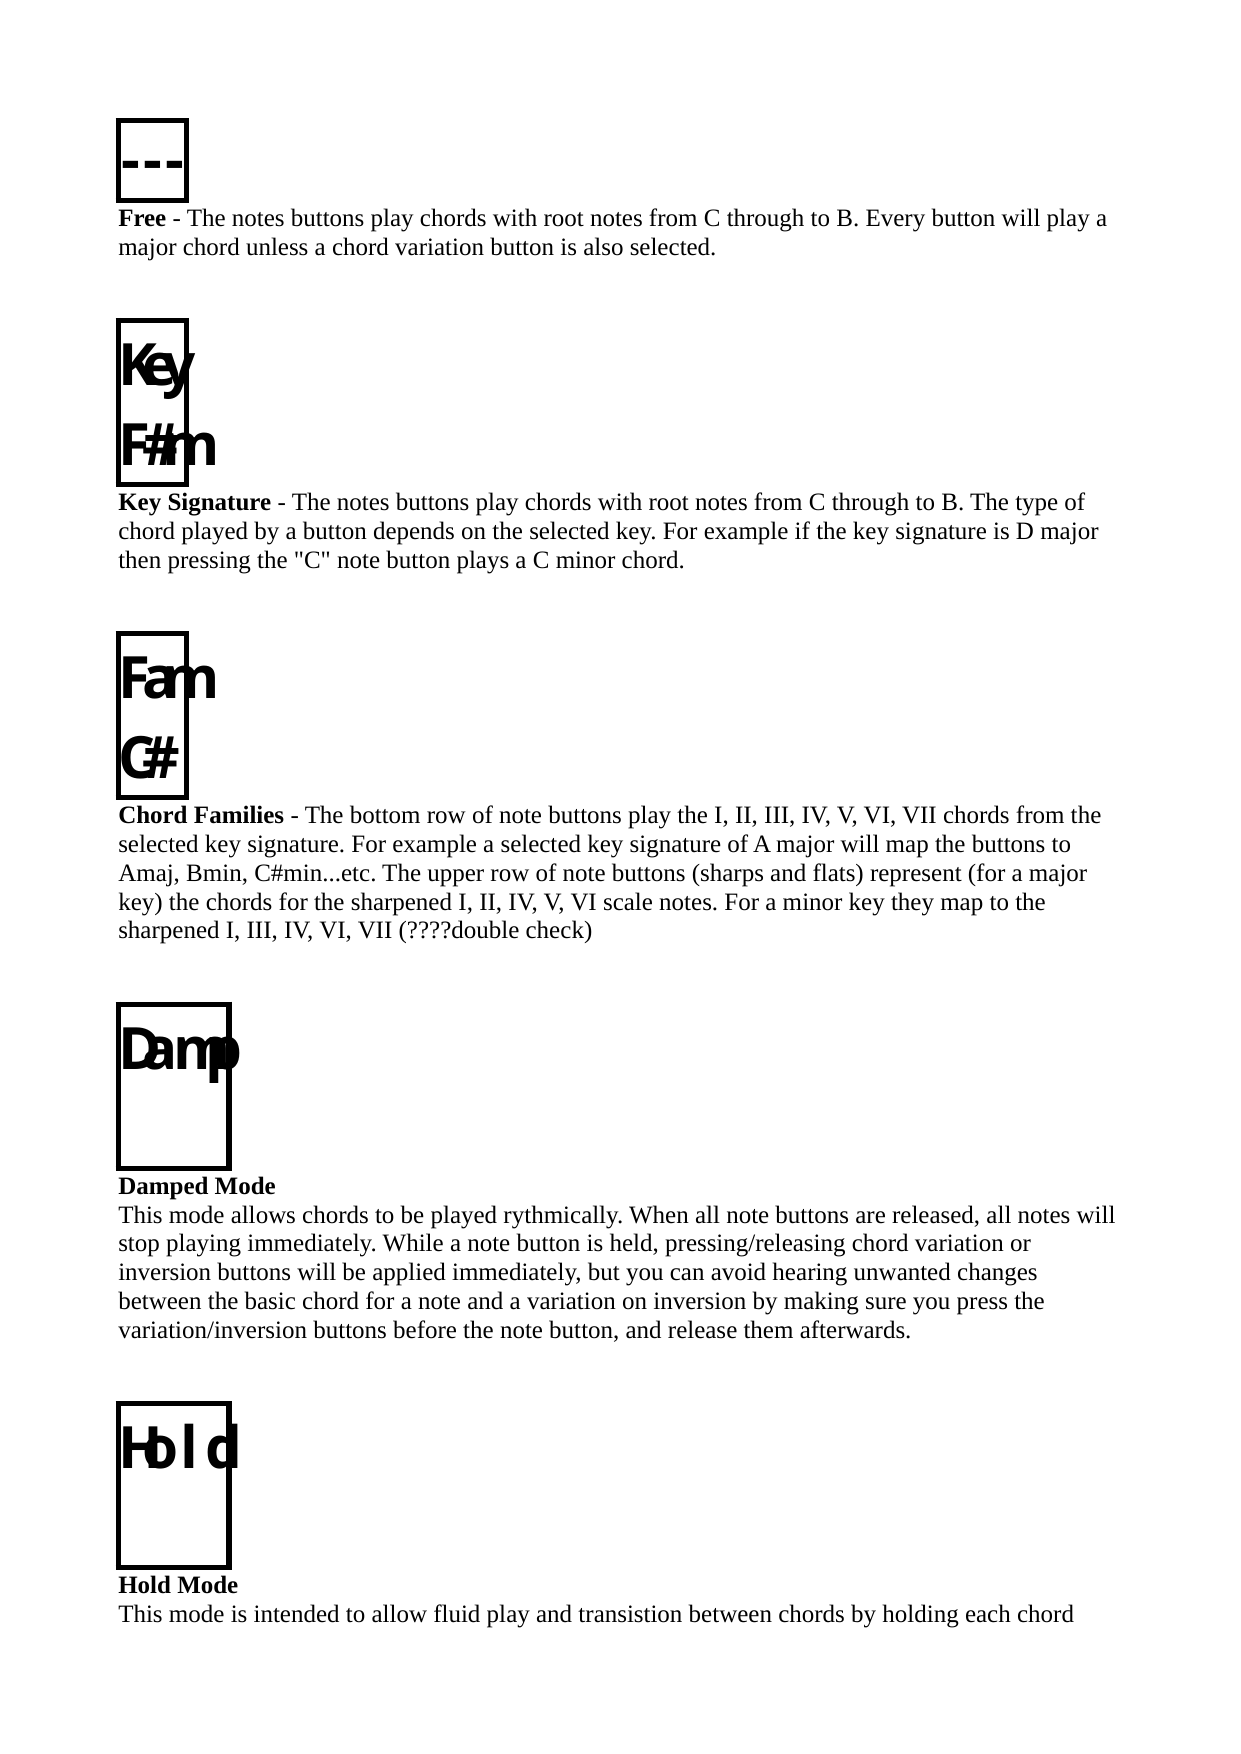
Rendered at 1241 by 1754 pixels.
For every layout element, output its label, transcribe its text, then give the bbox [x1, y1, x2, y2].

table_cell C [121, 761, 142, 795]
table_cell m [163, 403, 184, 435]
table_cell m [163, 440, 184, 482]
text This mode is intended to allow fluid play and transistion between chords by holding each chord [118, 1599, 1122, 1628]
table_header a [142, 636, 163, 716]
table_header e [142, 323, 163, 366]
text Free - The notes buttons play chords with root notes from C through to B. Every button will play a major chord unless a chord variation button is also selected. [118, 203, 1122, 260]
table_header a [153, 683, 163, 692]
table_header a [142, 1036, 149, 1060]
table_header a [142, 1065, 173, 1166]
table_header K [121, 323, 142, 402]
table_header F [132, 664, 142, 674]
table_cell - [121, 123, 142, 198]
text Chord Families - The bottom row of note buttons play the I, II, III, IV, V, VI, VII chords from the selected key signature. For example a selected key signature of A major will map the buttons to Amaj, Bmin, C#min...etc. The upper row of note buttons (sharps and flats) represent (for a major key) the chords for the sharpened I, II, IV, V, VI scale notes. For a minor key they map to the sharpened I, III, IV, VI, VII (????double check) [118, 800, 1122, 944]
table_header F [121, 636, 142, 716]
table_header p [205, 1007, 226, 1041]
table_cell C [130, 743, 142, 771]
text Hold Mode [118, 1570, 1122, 1599]
table_header H [121, 1406, 142, 1565]
table_cell # [142, 716, 163, 771]
table_header a [154, 1054, 164, 1063]
table_cell # [142, 766, 163, 795]
table_cell F [132, 431, 142, 441]
table_header e [154, 359, 163, 365]
table_cell # [146, 441, 152, 448]
table_cell - [163, 123, 184, 198]
table_cell [163, 716, 184, 795]
table_header y [163, 379, 184, 402]
table_header m [174, 1007, 205, 1166]
text Damped Mode [118, 1171, 1122, 1200]
table_header e [153, 371, 163, 379]
table_cell C [121, 716, 142, 754]
table_cell - [142, 123, 163, 198]
table_cell F [121, 403, 142, 482]
table_header p [205, 1044, 226, 1166]
table_header o [142, 1450, 173, 1565]
text This mode allows chords to be played rythmically. When all note buttons are released, all notes will stop playing immediately. While a note button is held, pressing/releasing chord variation or inversion buttons will be applied immediately, but you can avoid hearing unwanted changes between the basic chord for a note and a variation on inversion by making sure you press the variation/inversion buttons before the note button, and release them afterwards. [118, 1200, 1122, 1343]
table_header m [163, 673, 184, 716]
table_cell # [157, 754, 163, 761]
table_cell # [142, 449, 163, 482]
table_header e [142, 378, 163, 402]
table_header o [157, 1443, 167, 1462]
table_header m [163, 636, 184, 670]
table_header y [163, 371, 171, 379]
table_header o [142, 1406, 173, 1443]
table_header l [174, 1406, 205, 1565]
table_header D [132, 1035, 142, 1062]
table_header a [157, 1043, 164, 1049]
table_header D [121, 1007, 142, 1166]
table_header d [205, 1406, 226, 1565]
table_header y [163, 323, 184, 376]
table_header a [142, 1007, 173, 1044]
table_cell # [142, 403, 163, 441]
table_cell # [157, 441, 163, 448]
text Key Signature - The notes buttons play chords with root notes from C through to B. The type of chord played by a button depends on the selected key. For example if the key signature is D major then pressing the "C" note button plays a C minor chord. [118, 487, 1122, 573]
